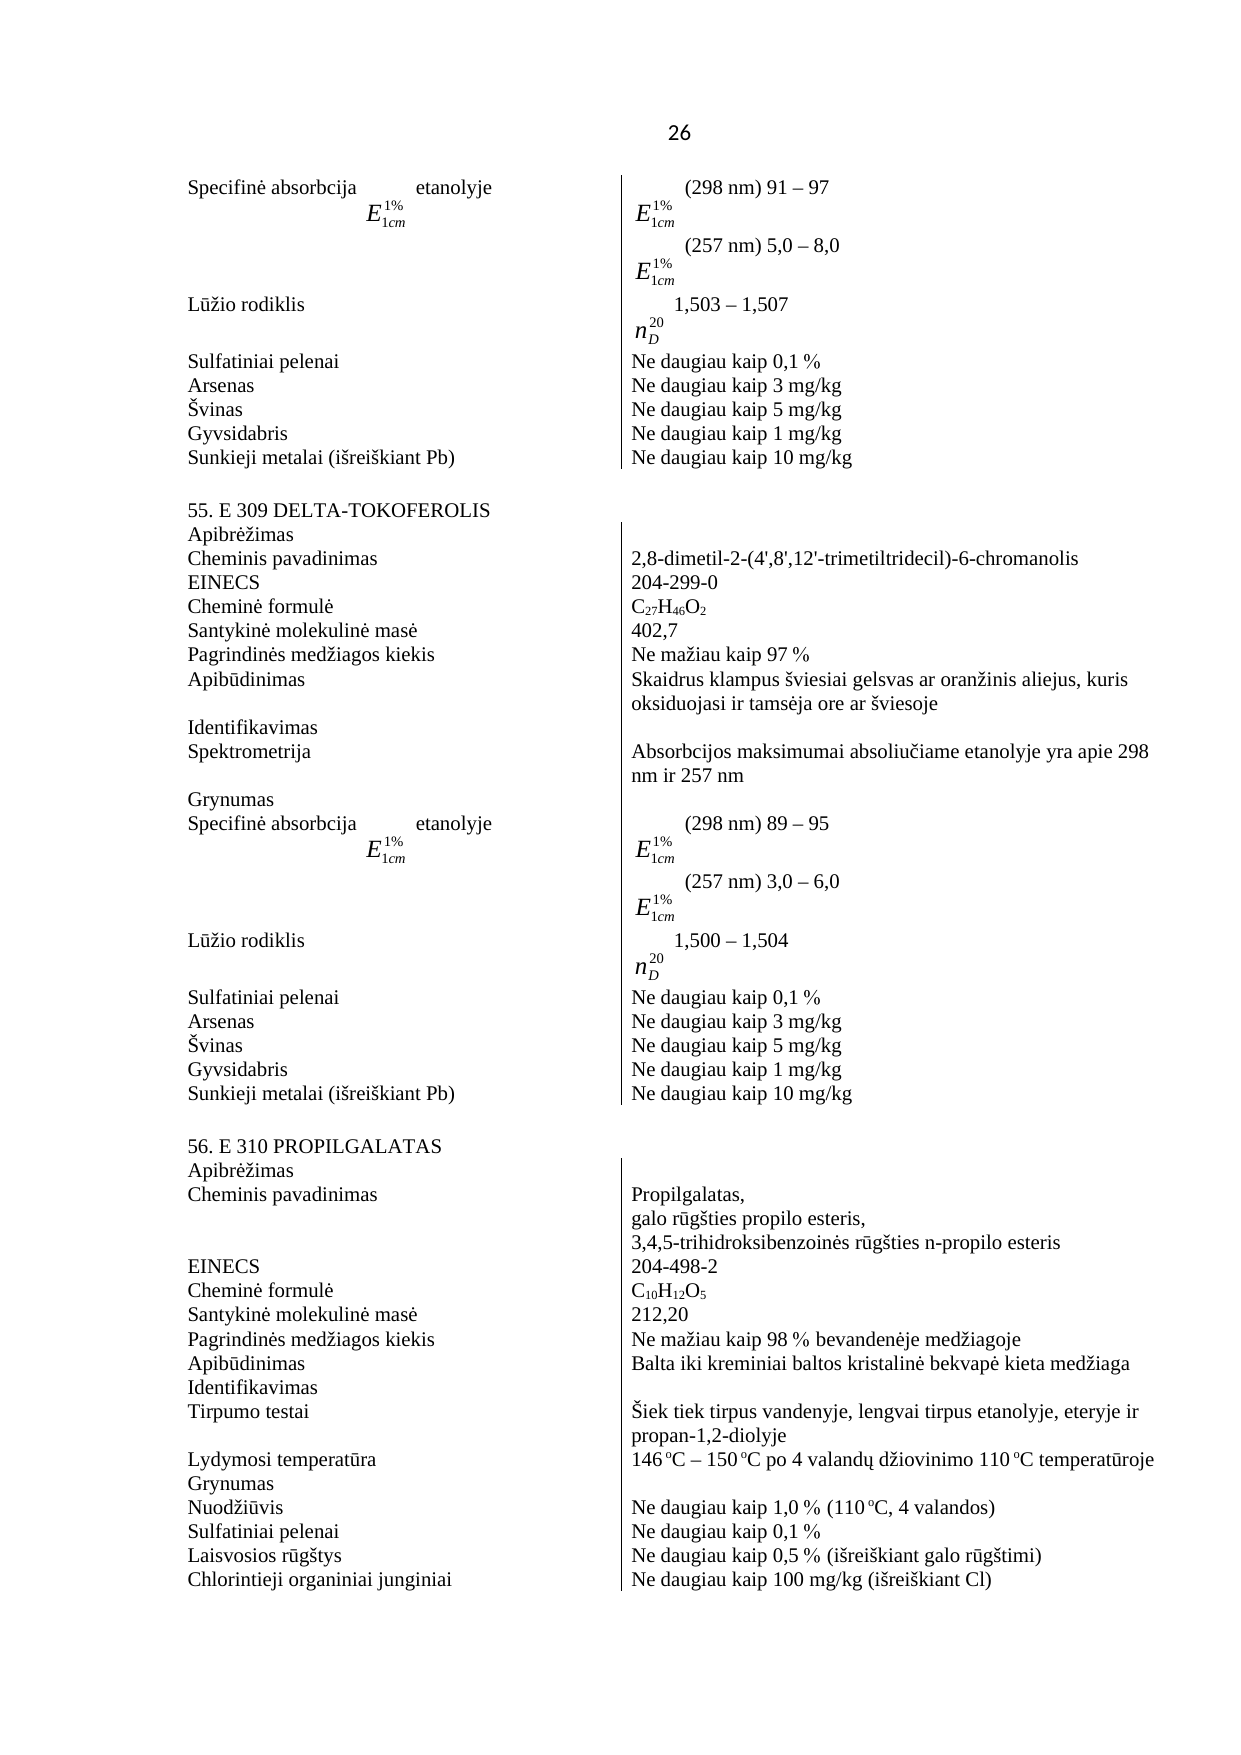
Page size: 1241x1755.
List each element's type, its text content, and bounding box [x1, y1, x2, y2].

table_cell Arsenas [177, 373, 621, 397]
table_cell 402,7 [622, 618, 1181, 642]
table_cell Cheminis pavadinimas [177, 546, 621, 570]
table_cell Sulfatiniai pelenai [177, 985, 621, 1009]
table_cell Ne daugiau kaip 0,5  (išreiškiant galo rūgštimi) [622, 1543, 1181, 1567]
table_cell 204-498-2 [622, 1254, 1181, 1278]
table_cell 204-299-0 [622, 570, 1181, 594]
table_cell Sulfatiniai pelenai [177, 349, 621, 373]
table_cell C10H12O5 [622, 1278, 1181, 1302]
table_cell Absorbcijos maksimumai absoliučiame etanolyje yra apie 298 nm ir 257 nm [622, 739, 1181, 787]
table_cell Pagrindinės medžiagos kiekis [177, 643, 621, 666]
table_cell Ne daugiau kaip 10 mg/kg [622, 445, 1181, 469]
table_cell Ne daugiau kaip 100 mg/kg (išreiškiant Cl) [622, 1567, 1181, 1591]
table_cell Specifinė absorbcija etanolyje [177, 811, 621, 928]
table_cell Apibūdinimas [177, 1351, 621, 1374]
table_cell Šiek tiek tirpus vandenyje, lengvai tirpus etanolyje, eteryje ir propan-1,2-diolyje [622, 1399, 1181, 1447]
table_cell Ne daugiau kaip 1 mg/kg [622, 421, 1181, 445]
table_cell Apibrėžimas [177, 1158, 621, 1182]
table_cell Cheminė formulė [177, 594, 621, 618]
table_cell [622, 1375, 1181, 1399]
table_cell Sulfatiniai pelenai [177, 1519, 621, 1543]
table_cell Ne daugiau kaip 3 mg/kg [622, 373, 1181, 397]
table_cell Pagrindinės medžiagos kiekis [177, 1326, 621, 1351]
table_cell Sunkieji metalai (išreiškiant Pb) [177, 445, 621, 469]
table_cell Tirpumo testai [177, 1399, 621, 1447]
table_cell [622, 715, 1181, 739]
table_cell Ne daugiau kaip 1 mg/kg [622, 1057, 1181, 1081]
table_cell Ne daugiau kaip 3 mg/kg [622, 1009, 1181, 1033]
table_cell Gyvsidabris [177, 1057, 621, 1081]
table_cell Cheminis pavadinimas [177, 1182, 621, 1254]
table_cell Ne daugiau kaip 1,0  (110 oC, 4 valandos) [622, 1495, 1181, 1519]
table_cell Arsenas [177, 1009, 621, 1033]
table_cell [622, 1158, 1181, 1182]
table_cell 2,8-dimetil-2-(4',8',12'-trimetiltridecil)-6-chromanolis [622, 546, 1181, 570]
table_cell Specifinė absorbcija etanolyje [177, 175, 621, 292]
table_cell Ne daugiau kaip 5 mg/kg [622, 397, 1181, 421]
table_cell C27H46O2 [622, 594, 1181, 618]
table_cell [622, 522, 1181, 546]
table_cell Identifikavimas [177, 715, 621, 739]
table_cell Švinas [177, 397, 621, 421]
table_cell 1,500 – 1,504 [622, 928, 1181, 985]
table_cell Lūžio rodiklis [177, 292, 621, 349]
table_cell (298 nm) 91 – 97 (257 nm) 5,0 – 8,0 [622, 175, 1181, 292]
table_cell Grynumas [177, 787, 621, 811]
table_cell Apibūdinimas [177, 666, 621, 714]
table_cell Balta iki kreminiai baltos kristalinė bekvapė kieta medžiaga [622, 1351, 1181, 1374]
table_cell Ne daugiau kaip 10 mg/kg [622, 1081, 1181, 1105]
table_cell 212,20 [622, 1303, 1181, 1326]
table_cell Gyvsidabris [177, 421, 621, 445]
table_cell Lūžio rodiklis [177, 928, 621, 985]
table_cell Laisvosios rūgštys [177, 1543, 621, 1567]
table_cell Ne daugiau kaip 0,1  [622, 349, 1181, 373]
table_cell Grynumas [177, 1471, 621, 1495]
table_cell Spektrometrija [177, 739, 621, 787]
table_cell (298 nm) 89 – 95 (257 nm) 3,0 – 6,0 [622, 811, 1181, 928]
table_cell Chlorintieji organiniai junginiai [177, 1567, 621, 1591]
table_cell Identifikavimas [177, 1375, 621, 1399]
table_cell EINECS [177, 1254, 621, 1278]
table_cell Cheminė formulė [177, 1278, 621, 1302]
table_cell [622, 1471, 1181, 1495]
table_cell Ne mažiau kaip 97  [622, 643, 1181, 666]
table_cell Ne daugiau kaip 0,1  [622, 1519, 1181, 1543]
table_cell 146 oC – 150 oC po 4 valandų džiovinimo 110 oC temperatūroje [622, 1447, 1181, 1471]
table_cell Skaidrus klampus šviesiai gelsvas ar oranžinis aliejus, kuris oksiduojasi ir tamsėja ore ar šviesoje [622, 666, 1181, 714]
table_cell Ne daugiau kaip 5 mg/kg [622, 1033, 1181, 1057]
table_cell EINECS [177, 570, 621, 594]
table_cell Propilgalatas, galo rūgšties propilo esteris, 3,4,5-trihidroksibenzoinės rūgšties n-propilo esteris [622, 1182, 1181, 1254]
table_cell Santykinė molekulinė masė [177, 1303, 621, 1326]
table_cell Ne daugiau kaip 0,1  [622, 985, 1181, 1009]
table_cell Švinas [177, 1033, 621, 1057]
table_header 56. E 310 PROPILGALATAS [177, 1134, 1181, 1158]
table_header 55. E 309 DELTA-TOKOFEROLIS [177, 498, 1181, 522]
table_cell Lydymosi temperatūra [177, 1447, 621, 1471]
table_cell 1,503 – 1,507 [622, 292, 1181, 349]
table_cell Sunkieji metalai (išreiškiant Pb) [177, 1081, 621, 1105]
table_cell Apibrėžimas [177, 522, 621, 546]
table_cell [622, 787, 1181, 811]
table_cell Santykinė molekulinė masė [177, 618, 621, 642]
table_cell Nuodžiūvis [177, 1495, 621, 1519]
table_cell Ne mažiau kaip 98  bevandenėje medžiagoje [622, 1326, 1181, 1351]
